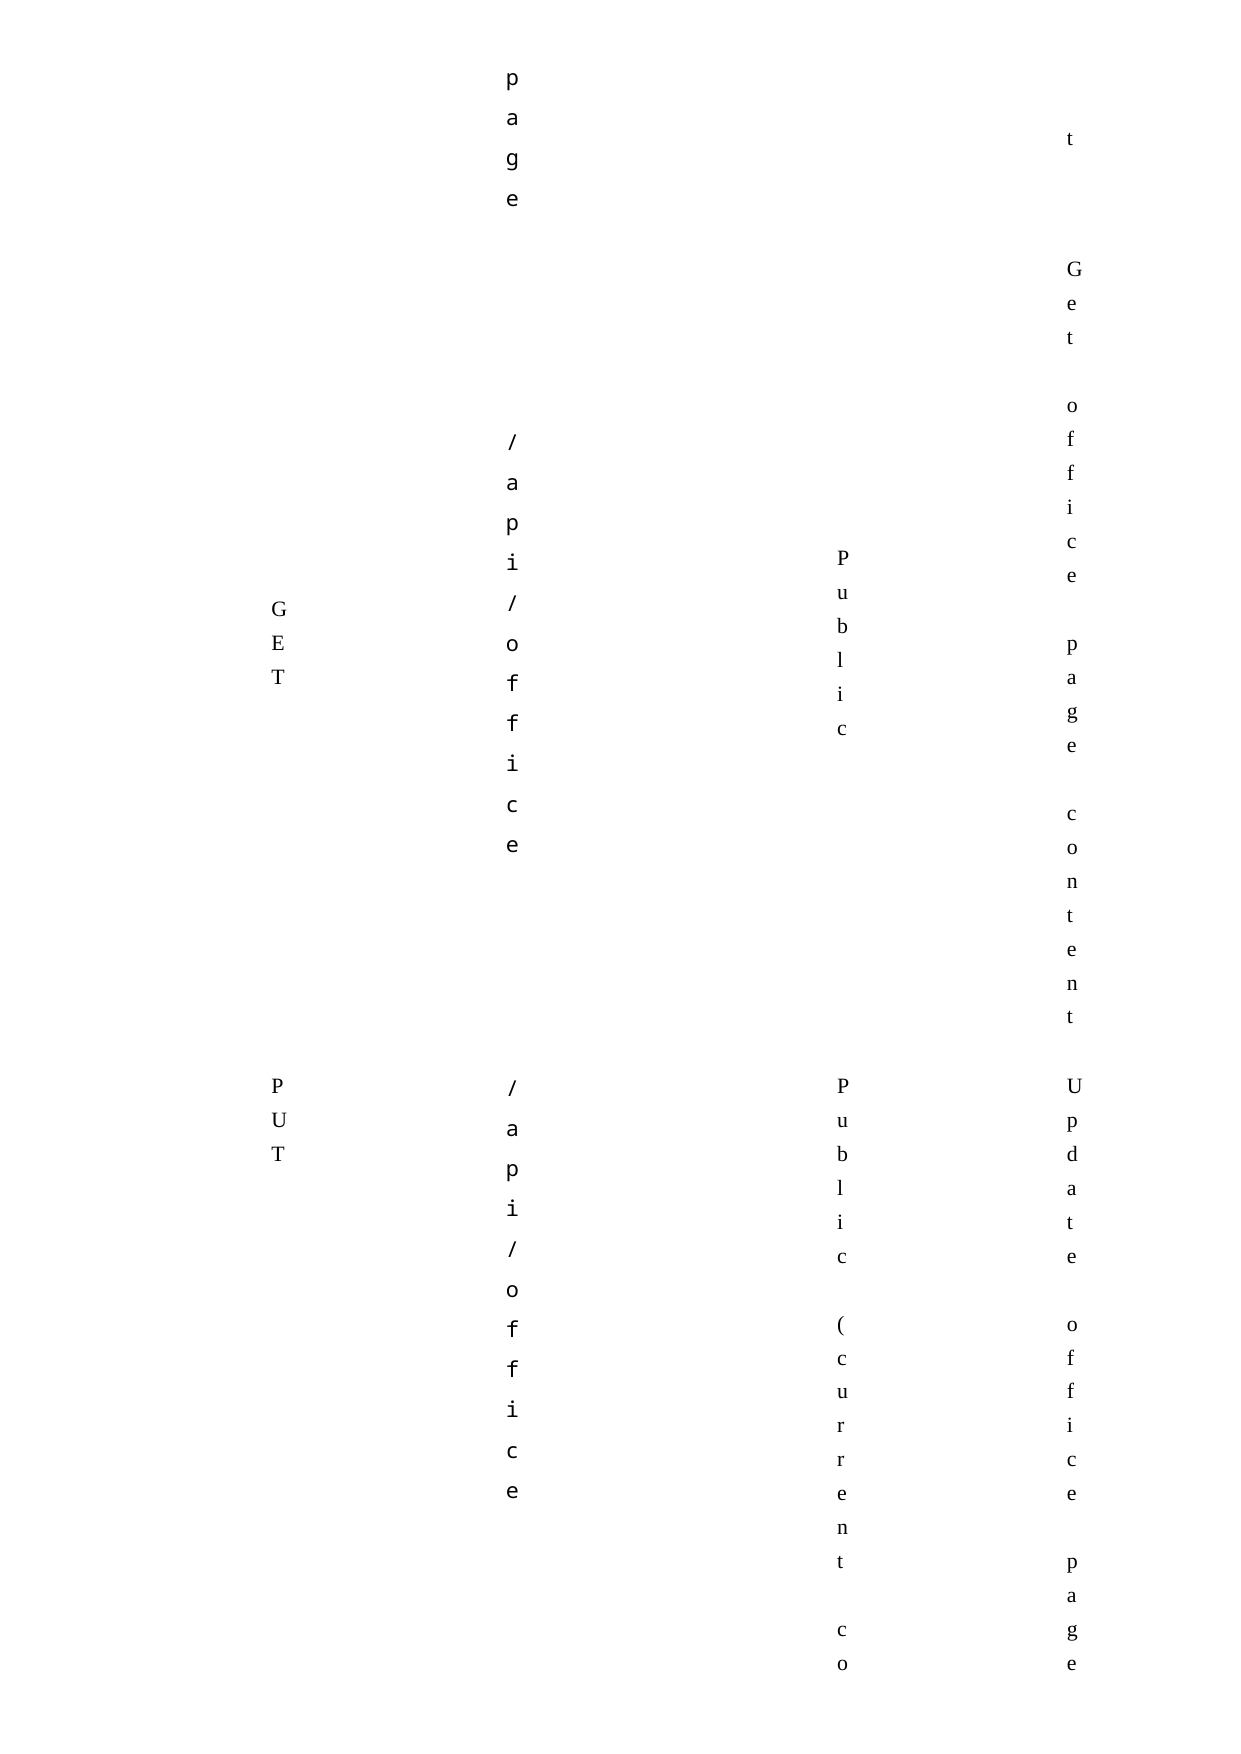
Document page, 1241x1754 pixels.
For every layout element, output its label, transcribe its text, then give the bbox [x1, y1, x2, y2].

table_cell t [914, 59, 1187, 253]
table_cell GET [118, 254, 353, 1070]
table_cell page [353, 59, 684, 253]
table_cell Public (current co [684, 1070, 914, 1678]
table_cell /api/office [353, 1070, 684, 1678]
table_cell Get office page content [914, 254, 1187, 1070]
table_cell Update office page [914, 1070, 1187, 1678]
table_cell /api/office [353, 254, 684, 1070]
table_cell Public [684, 254, 914, 1070]
table_cell PUT [118, 1070, 353, 1678]
table_cell [118, 59, 353, 253]
table_cell [684, 59, 914, 253]
